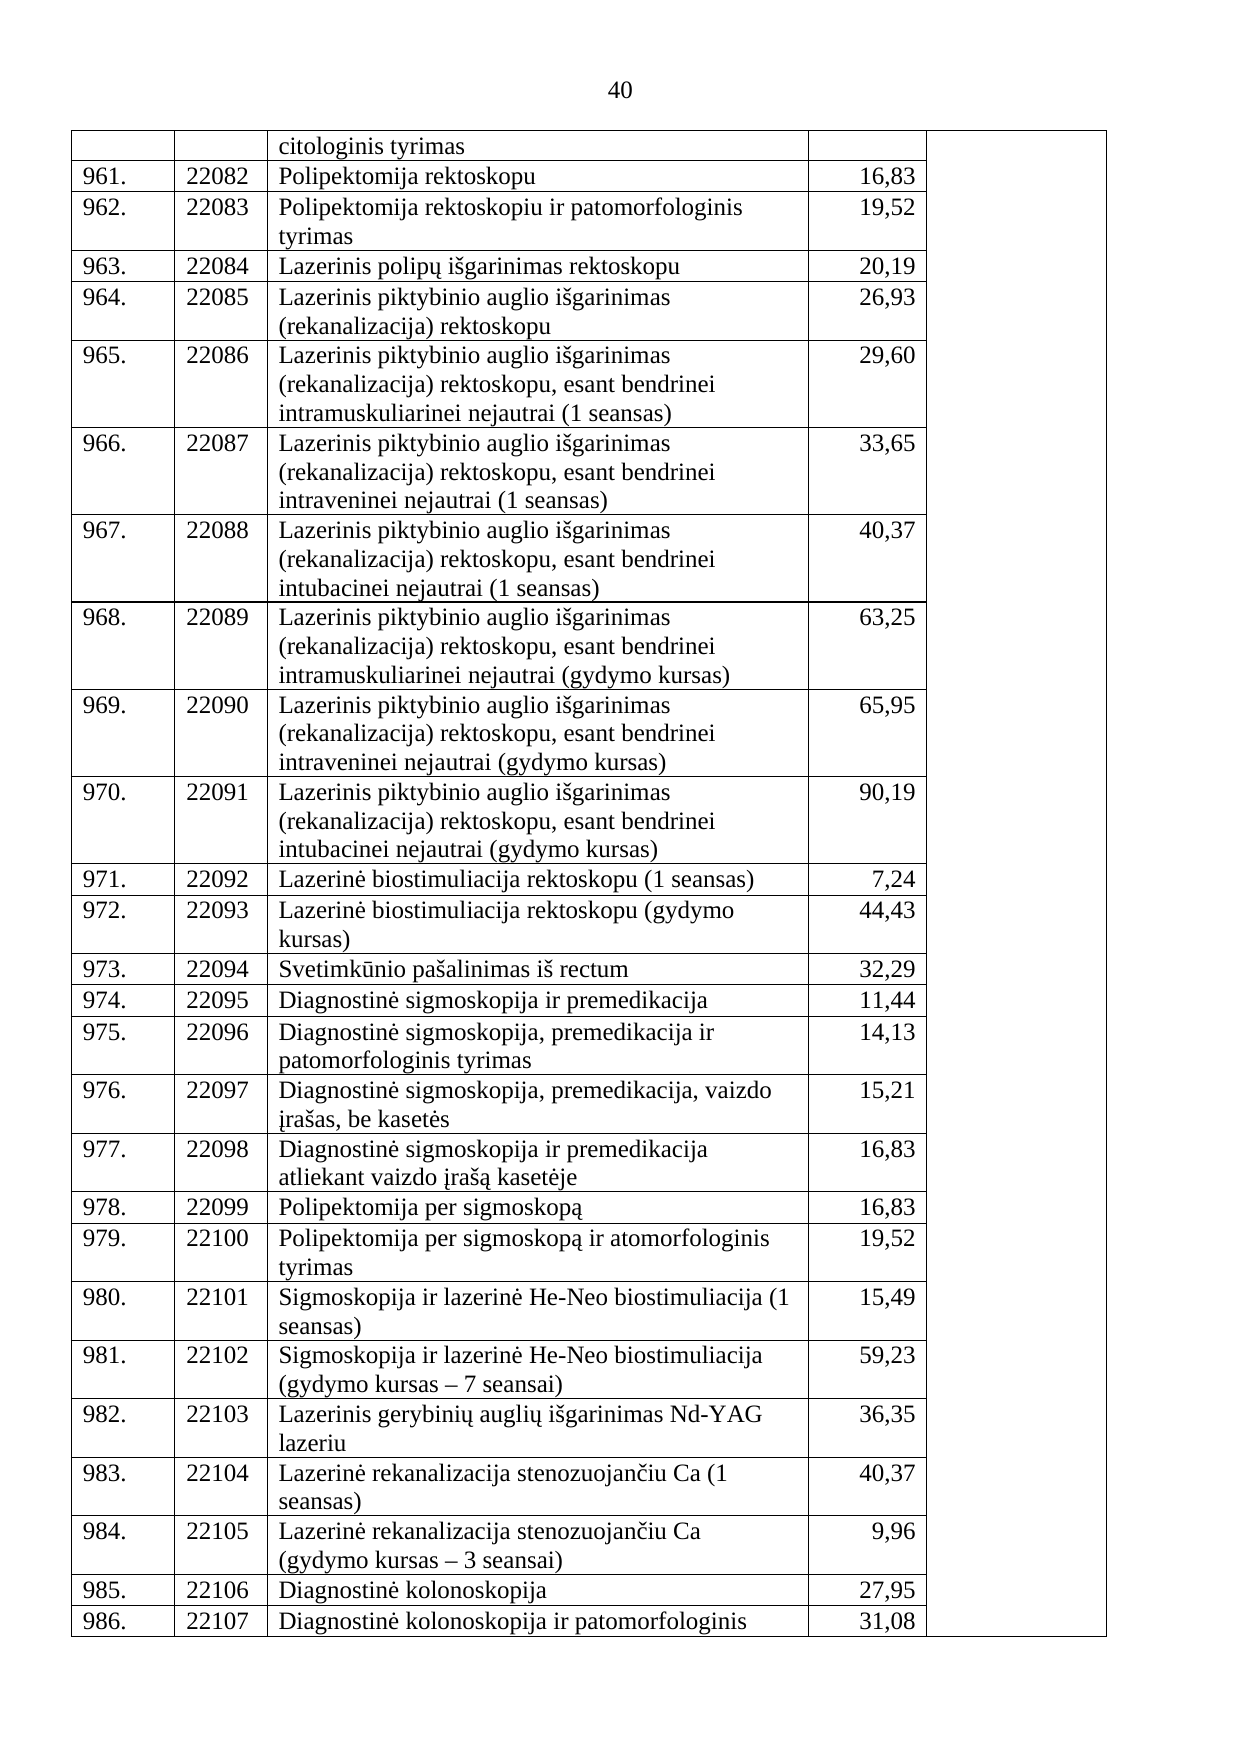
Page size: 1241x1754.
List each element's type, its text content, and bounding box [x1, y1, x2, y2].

table_cell 22084 [175, 251, 267, 281]
table_cell 19,52 [809, 192, 926, 250]
table_cell Lazerinis piktybinio auglio išgarinimas (rekanalizacija) rektoskopu, esant bendrinei intubacinei nejautrai (gydymo kursas) [268, 777, 808, 863]
table_cell Lazerinis gerybinių auglių išgarinimas Nd-YAG lazeriu [268, 1399, 808, 1457]
table_cell 984. [72, 1516, 174, 1574]
table_cell [927, 131, 1106, 1636]
table_cell 22095 [175, 985, 267, 1016]
table_cell 22090 [175, 690, 267, 776]
table_cell Polipektomija rektoskopiu ir patomorfologinis tyrimas [268, 192, 808, 250]
table_cell 966. [72, 428, 174, 514]
table_cell 980. [72, 1282, 174, 1339]
table_cell Lazerinė biostimuliacija rektoskopu (1 seansas) [268, 864, 808, 894]
table_cell [1107, 953, 1120, 984]
table_cell Lazerinis piktybinio auglio išgarinimas (rekanalizacija) rektoskopu, esant bendrinei intramuskuliarinei nejautrai (1 seansas) [268, 341, 808, 427]
table_cell [1107, 1191, 1120, 1222]
table_cell 971. [72, 864, 174, 894]
table_cell 22091 [175, 777, 267, 863]
table_cell 972. [72, 896, 174, 953]
table_cell 14,13 [809, 1017, 926, 1074]
table_cell 22085 [175, 282, 267, 339]
table_cell [1107, 863, 1120, 894]
table_cell 22101 [175, 1282, 267, 1339]
table_cell [1107, 1515, 1120, 1574]
table_cell 985. [72, 1575, 174, 1605]
table_cell 964. [72, 282, 174, 339]
table_cell [1107, 160, 1120, 191]
table_cell [1107, 1457, 1120, 1515]
table_cell 22092 [175, 864, 267, 894]
table_cell Sigmoskopija ir lazerinė He-Neo biostimuliacija (1 seansas) [268, 1282, 808, 1339]
table_cell 22082 [175, 161, 267, 191]
table_cell 22097 [175, 1075, 267, 1133]
table_cell citologinis tyrimas [268, 131, 808, 160]
table_cell 977. [72, 1134, 174, 1191]
table_cell 961. [72, 161, 174, 191]
table_cell [1107, 427, 1120, 514]
table_cell [1107, 1016, 1120, 1074]
table_cell 22098 [175, 1134, 267, 1191]
table_cell [1107, 340, 1120, 427]
table_cell 16,83 [809, 1192, 926, 1222]
table_cell Lazerinė biostimuliacija rektoskopu (gydymo kursas) [268, 896, 808, 953]
table_cell 979. [72, 1224, 174, 1281]
table_cell Sigmoskopija ir lazerinė He-Neo biostimuliacija (gydymo kursas – 7 seansai) [268, 1341, 808, 1398]
table_cell 19,52 [809, 1224, 926, 1281]
table_cell 63,25 [809, 603, 926, 689]
table_cell Lazerinis piktybinio auglio išgarinimas (rekanalizacija) rektoskopu, esant bendrinei intraveninei nejautrai (gydymo kursas) [268, 690, 808, 776]
table_cell 20,19 [809, 251, 926, 281]
table_cell [1107, 1398, 1120, 1457]
table_cell 22087 [175, 428, 267, 514]
table_cell 36,35 [809, 1399, 926, 1457]
table_cell 965. [72, 341, 174, 427]
table_cell 969. [72, 690, 174, 776]
table_cell 968. [72, 603, 174, 689]
table_cell [1107, 984, 1120, 1016]
table_cell [1107, 1340, 1120, 1398]
table_cell 11,44 [809, 985, 926, 1016]
table_cell 31,08 [809, 1606, 926, 1636]
table_cell 27,95 [809, 1575, 926, 1605]
table_cell 16,83 [809, 1134, 926, 1191]
table_cell 22083 [175, 192, 267, 250]
table_cell 986. [72, 1606, 174, 1636]
table_cell Lazerinis polipų išgarinimas rektoskopu [268, 251, 808, 281]
table_cell Diagnostinė kolonoskopija [268, 1575, 808, 1605]
table_cell 22104 [175, 1458, 267, 1515]
table_cell 22106 [175, 1575, 267, 1605]
table_cell Lazerinis piktybinio auglio išgarinimas (rekanalizacija) rektoskopu, esant bendrinei intramuskuliarinei nejautrai (gydymo kursas) [268, 603, 808, 689]
table_cell 15,49 [809, 1282, 926, 1339]
table_cell [1107, 776, 1120, 863]
table_cell Lazerinė rekanalizacija stenozuojančiu Ca (gydymo kursas – 3 seansai) [268, 1516, 808, 1574]
table_cell [1107, 130, 1120, 160]
table_cell 22096 [175, 1017, 267, 1074]
table_cell [1107, 1133, 1120, 1191]
table_cell Lazerinis piktybinio auglio išgarinimas (rekanalizacija) rektoskopu [268, 282, 808, 339]
table_cell 44,43 [809, 896, 926, 953]
table_cell 33,65 [809, 428, 926, 514]
table_cell [1107, 689, 1120, 776]
table_cell 22094 [175, 954, 267, 984]
table_cell Diagnostinė kolonoskopija ir patomorfologinis [268, 1606, 808, 1636]
table_cell 975. [72, 1017, 174, 1074]
table_cell 90,19 [809, 777, 926, 863]
table_cell 974. [72, 985, 174, 1016]
table_cell Diagnostinė sigmoskopija ir premedikacija atliekant vaizdo įrašą kasetėje [268, 1134, 808, 1191]
table_cell 973. [72, 954, 174, 984]
table_cell 970. [72, 777, 174, 863]
table_cell 978. [72, 1192, 174, 1222]
table_cell [1107, 250, 1120, 281]
table_cell Diagnostinė sigmoskopija ir premedikacija [268, 985, 808, 1016]
table_cell Lazerinis piktybinio auglio išgarinimas (rekanalizacija) rektoskopu, esant bendrinei intraveninei nejautrai (1 seansas) [268, 428, 808, 514]
table_cell 976. [72, 1075, 174, 1133]
table_cell 962. [72, 192, 174, 250]
table_cell [72, 131, 174, 160]
table_cell Lazerinė rekanalizacija stenozuojančiu Ca (1 seansas) [268, 1458, 808, 1515]
table_cell [1107, 1223, 1120, 1281]
table_cell [809, 131, 926, 160]
table_cell [1107, 191, 1120, 250]
table_cell 26,93 [809, 282, 926, 339]
table_cell 65,95 [809, 690, 926, 776]
table_cell 22088 [175, 515, 267, 601]
table_cell [1107, 1281, 1120, 1339]
table_cell 22102 [175, 1341, 267, 1398]
table_cell [175, 131, 267, 160]
table_cell 32,29 [809, 954, 926, 984]
table_cell 59,23 [809, 1341, 926, 1398]
table_cell 22099 [175, 1192, 267, 1222]
table_cell 15,21 [809, 1075, 926, 1133]
table_cell 22105 [175, 1516, 267, 1574]
table_cell 40,37 [809, 1458, 926, 1515]
table_cell 983. [72, 1458, 174, 1515]
table_cell [1107, 1074, 1120, 1133]
table_cell 9,96 [809, 1516, 926, 1574]
table_cell 7,24 [809, 864, 926, 894]
table_cell [1107, 895, 1120, 953]
table_cell 22086 [175, 341, 267, 427]
table_cell 22107 [175, 1606, 267, 1636]
table_cell [1107, 514, 1120, 601]
table_cell 40,37 [809, 515, 926, 601]
table_cell 29,60 [809, 341, 926, 427]
table_cell Svetimkūnio pašalinimas iš rectum [268, 954, 808, 984]
table_cell Lazerinis piktybinio auglio išgarinimas (rekanalizacija) rektoskopu, esant bendrinei intubacinei nejautrai (1 seansas) [268, 515, 808, 601]
table_cell Polipektomija per sigmoskopą [268, 1192, 808, 1222]
table_cell Diagnostinė sigmoskopija, premedikacija, vaizdo įrašas, be kasetės [268, 1075, 808, 1133]
table_cell Polipektomija rektoskopu [268, 161, 808, 191]
table_cell 981. [72, 1341, 174, 1398]
table_cell 22100 [175, 1224, 267, 1281]
table_cell Diagnostinė sigmoskopija, premedikacija ir patomorfologinis tyrimas [268, 1017, 808, 1074]
table_cell [1107, 1605, 1120, 1636]
table_cell 22103 [175, 1399, 267, 1457]
table_cell [1107, 601, 1120, 689]
table_cell 22089 [175, 603, 267, 689]
table_cell [1107, 1574, 1120, 1605]
table_cell Polipektomija per sigmoskopą ir atomorfologinis tyrimas [268, 1224, 808, 1281]
table_cell 22093 [175, 896, 267, 953]
table_cell 16,83 [809, 161, 926, 191]
table_cell 967. [72, 515, 174, 601]
table_cell 982. [72, 1399, 174, 1457]
table_cell [1107, 281, 1120, 339]
table_cell 963. [72, 251, 174, 281]
